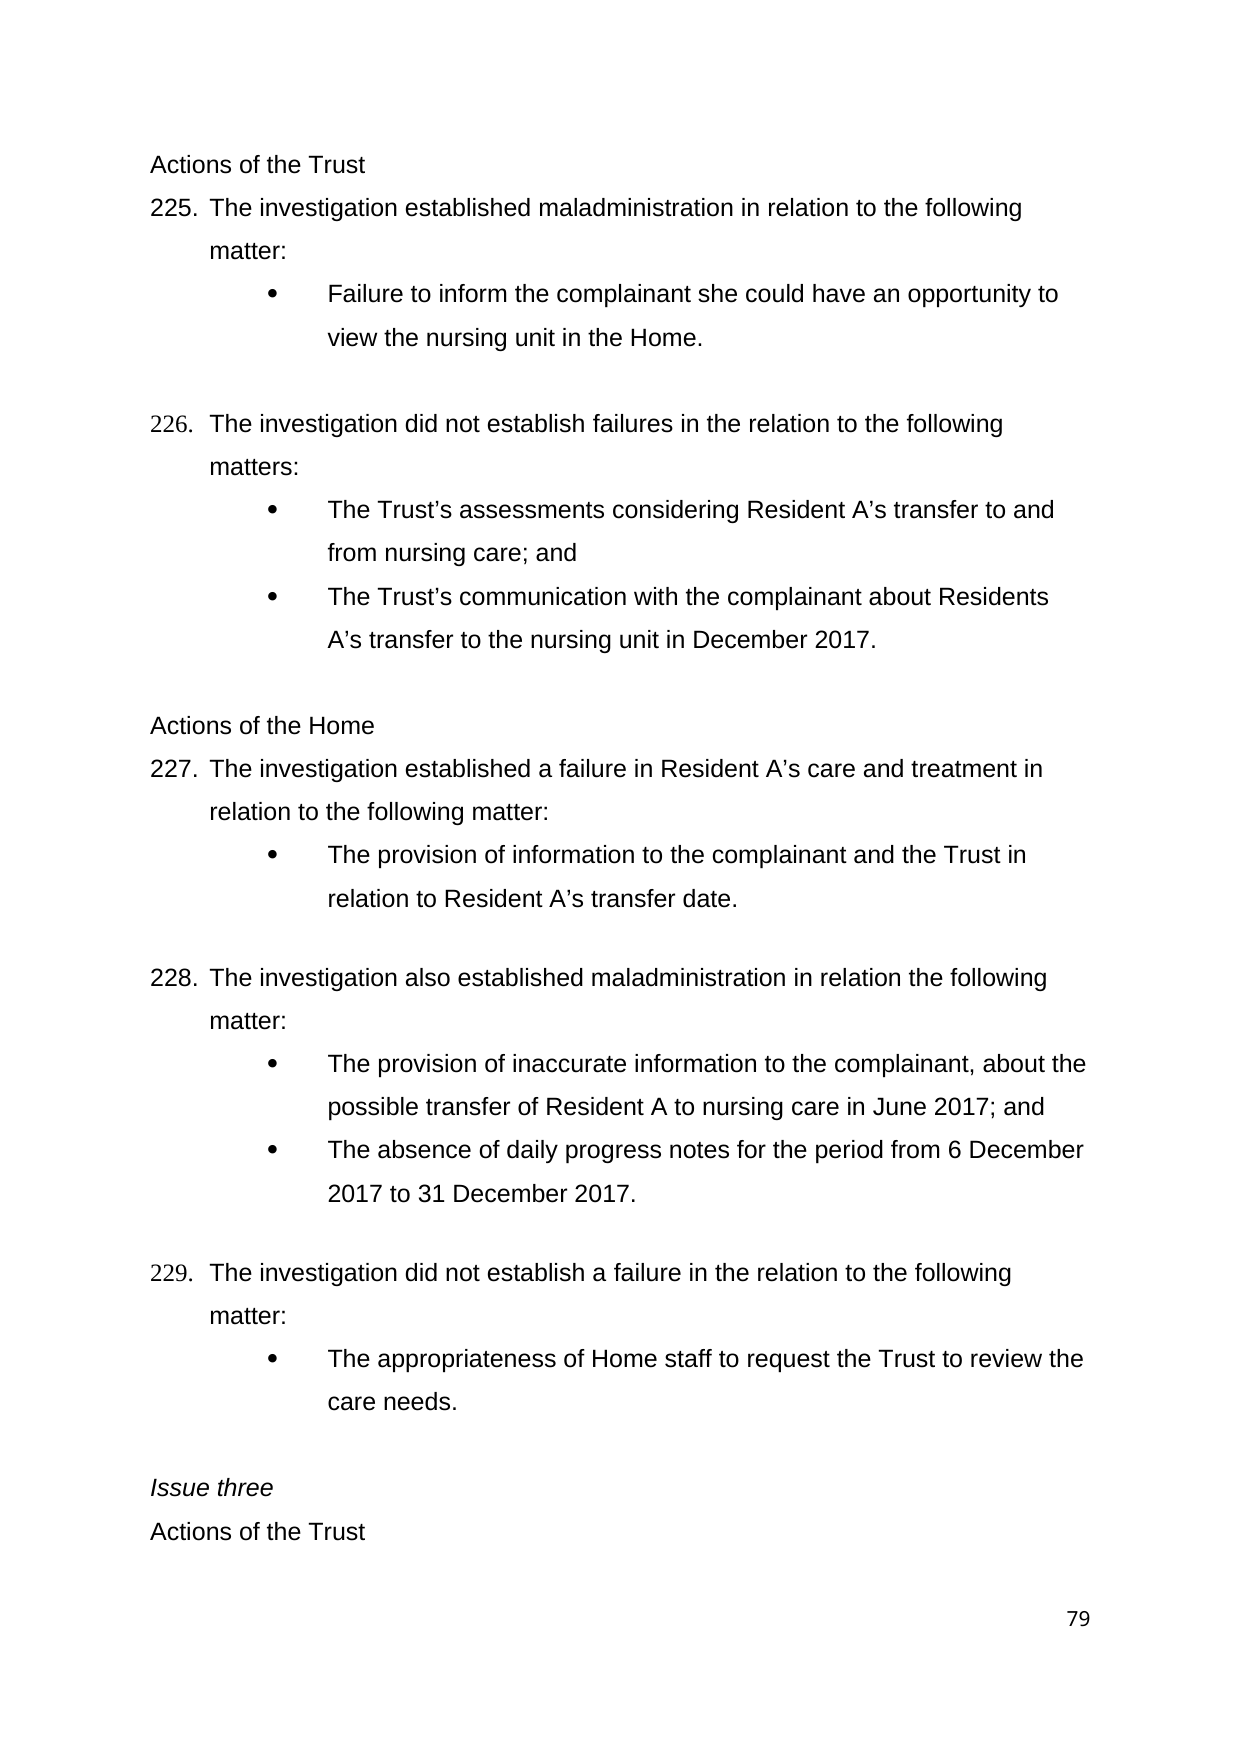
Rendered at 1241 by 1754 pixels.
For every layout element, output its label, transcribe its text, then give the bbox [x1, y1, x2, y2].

list The investigation did not establish a failure in the relation to the following matter: [150, 1258, 1090, 1329]
text Actions of the Trust [150, 150, 1090, 179]
list The investigation established maladministration in relation to the following matter: [150, 193, 1090, 265]
list The investigation also established maladministration in relation the following matter: [150, 963, 1090, 1034]
list The Trust’s communication with the complainant about Residents A’s transfer to the nursing unit in December 2017. [268, 582, 1090, 653]
text Issue three [150, 1473, 1090, 1502]
list The absence of daily progress notes for the period from 6 December 2017 to 31 December 2017. [268, 1135, 1090, 1207]
list Failure to inform the complainant she could have an opportunity to view the nursing unit in the Home. [268, 279, 1090, 351]
list The provision of inaccurate information to the complainant, about the possible transfer of Resident A to nursing care in June 2017; and [268, 1049, 1090, 1121]
list The Trust’s assessments considering Resident A’s transfer to and from nursing care; and [268, 495, 1090, 567]
text Actions of the Home [150, 711, 1090, 740]
list The appropriateness of Home staff to request the Trust to review the care needs. [268, 1344, 1090, 1416]
text Actions of the Trust [150, 1517, 1090, 1545]
list The investigation did not establish failures in the relation to the following matters: [150, 409, 1090, 481]
list The provision of information to the complainant and the Trust in relation to Resident A’s transfer date. [268, 840, 1090, 912]
list The investigation established a failure in Resident A’s care and treatment in relation to the following matter: [150, 754, 1090, 826]
